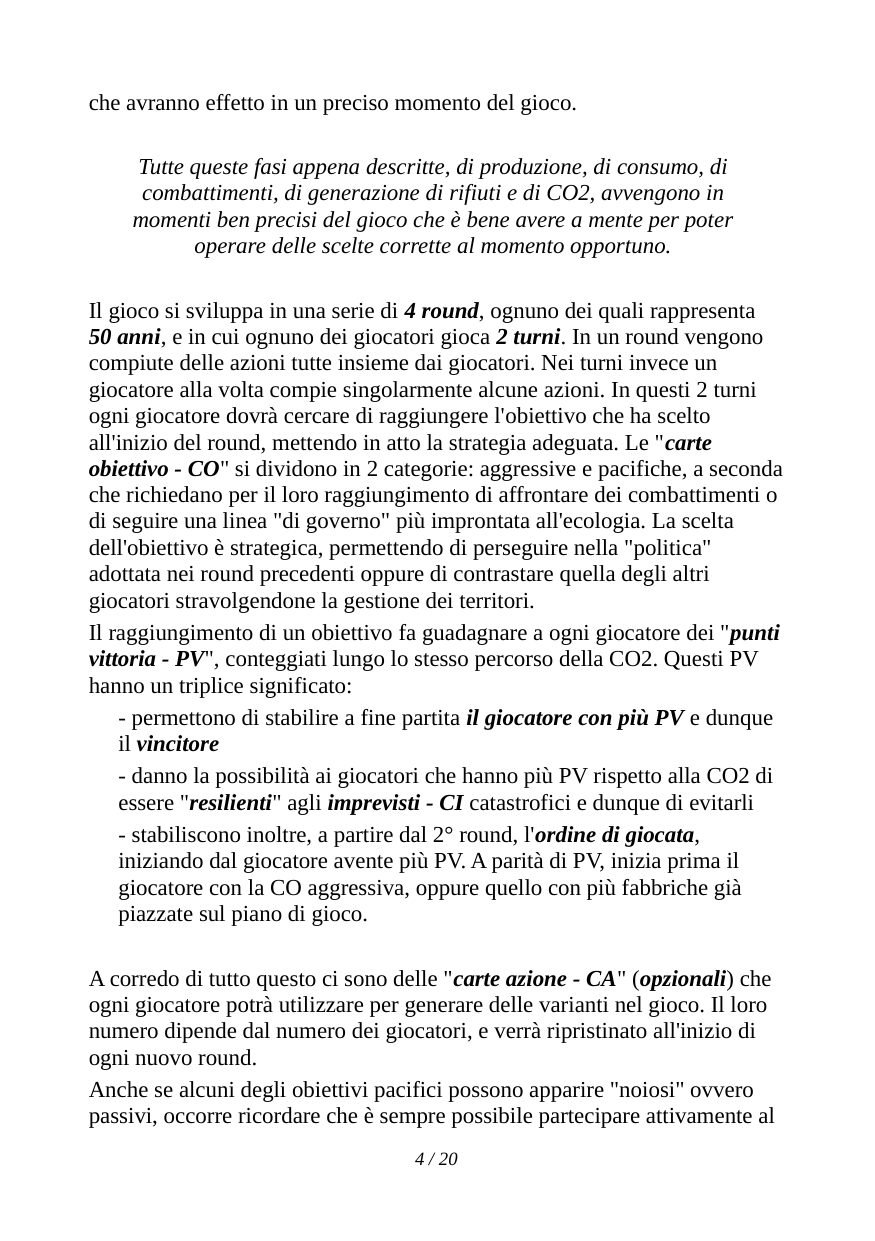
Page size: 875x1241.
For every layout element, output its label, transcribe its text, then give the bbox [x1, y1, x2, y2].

text - stabiliscono inoltre, a partire dal 2° round, l'ordine di giocata, iniziando dal giocatore avente più PV. A parità di PV, inizia prima il giocatore con la CO aggressiva, oppure quello con più fabbriche già piazzate sul piano di gioco. [118, 821, 786, 927]
text Il raggiungimento di un obiettivo fa guadagnare a ogni giocatore dei "punti vittoria - PV", conteggiati lungo lo stesso percorso della CO2. Questi PV hanno un triplice significato: [88, 619, 786, 698]
text Tutte queste fasi appena descritte, di produzione, di consumo, di combattimenti, di generazione di rifiuti e di CO2, avvengono in momenti ben precisi del gioco che è bene avere a mente per poter operare delle scelte corrette al momento opportuno. [130, 153, 738, 258]
text Anche se alcuni degli obiettivi pacifici possono apparire "noiosi" ovvero passivi, occorre ricordare che è sempre possibile partecipare attivamente al [88, 1076, 786, 1129]
text - danno la possibilità ai giocatori che hanno più PV rispetto alla CO2 di essere "resilienti" agli imprevisti - CI catastrofici e dunque di evitarli [118, 763, 786, 815]
text che avranno effetto in un preciso momento del gioco. [88, 88, 786, 115]
text - permettono di stabilire a fine partita il giocatore con più PV e dunque il vincitore [118, 704, 786, 757]
text A corredo di tutto questo ci sono delle "carte azione - CA" (opzionali) che ogni giocatore potrà utilizzare per generare delle varianti nel gioco. Il loro numero dipende dal numero dei giocatori, e verrà ripristinato all'inizio di ogni nuovo round. [88, 965, 786, 1070]
text Il gioco si sviluppa in una serie di 4 round, ognuno dei quali rappresenta 50 anni, e in cui ognuno dei giocatori gioca 2 turni. In un round vengono compiute delle azioni tutte insieme dai giocatori. Nei turni invece un giocatore alla volta compie singolarmente alcune azioni. In questi 2 turni ogni giocatore dovrà cercare di raggiungere l'obiettivo che ha scelto all'inizio del round, mettendo in atto la strategia adeguata. Le "carte obiettivo - CO" si dividono in 2 categorie: aggressive e pacifiche, a seconda che richiedano per il loro raggiungimento di affrontare dei combattimenti o di seguire una linea "di governo" più improntata all'ecologia. La scelta dell'obiettivo è strategica, permettendo di perseguire nella "politica" adottata nei round precedenti oppure di contrastare quella degli altri giocatori stravolgendone la gestione dei territori. [88, 297, 786, 613]
